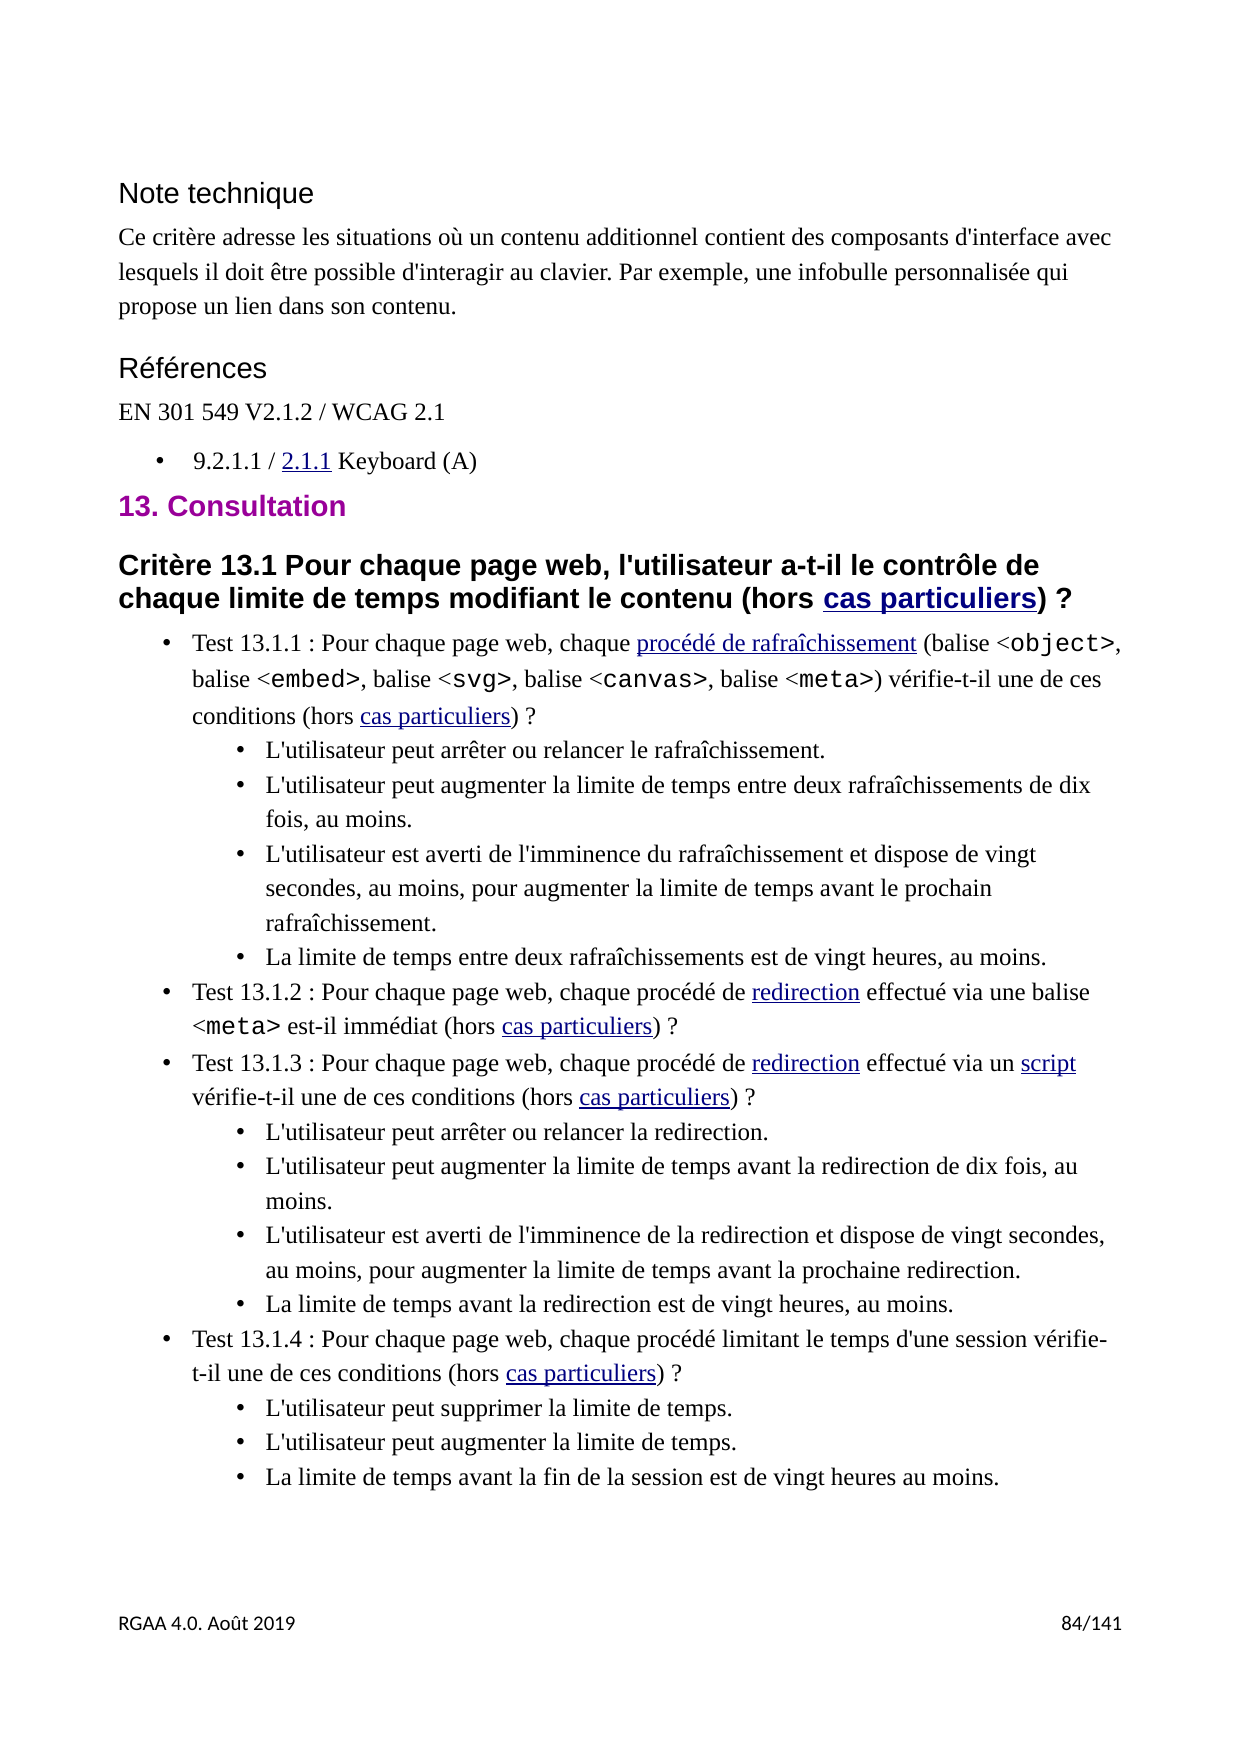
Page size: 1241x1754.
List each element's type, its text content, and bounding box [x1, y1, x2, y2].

list Test 13.1.2 : Pour chaque page web, chaque procédé de redirection effectué via une balise <meta> est-il immédiat (hors cas particuliers) ? [162, 977, 1122, 1042]
list Test 13.1.3 : Pour chaque page web, chaque procédé de redirection effectué via un script vérifie-t-il une de ces conditions (hors cas particuliers) ? [162, 1048, 1122, 1111]
subtitle Critère 13.1 Pour chaque page web, l'utilisateur a-t-il le contrôle de chaque limite de temps modifiant le contenu (hors cas particuliers) ? [118, 548, 1122, 615]
list Test 13.1.4 : Pour chaque page web, chaque procédé limitant le temps d'une session vérifie-t-il une de ces conditions (hors cas particuliers) ? [162, 1324, 1122, 1387]
list La limite de temps avant la redirection est de vingt heures, au moins. [236, 1289, 1122, 1318]
list L'utilisateur peut arrêter ou relancer le rafraîchissement. [236, 735, 1122, 764]
subtitle Note technique [118, 176, 1122, 210]
list L'utilisateur est averti de l'imminence de la redirection et dispose de vingt secondes, au moins, pour augmenter la limite de temps avant la prochaine redirection. [236, 1220, 1122, 1284]
subtitle 13. Consultation [118, 489, 1122, 523]
subtitle Références [118, 351, 1122, 384]
list L'utilisateur peut supprimer la limite de temps. [236, 1393, 1122, 1422]
text EN 301 549 V2.1.2 / WCAG 2.1 [118, 397, 1122, 426]
list L'utilisateur peut augmenter la limite de temps avant la redirection de dix fois, au moins. [236, 1151, 1122, 1215]
list 9.2.1.1 / 2.1.1 Keyboard (A) [156, 446, 1122, 475]
list L'utilisateur peut augmenter la limite de temps. [236, 1427, 1122, 1456]
list La limite de temps entre deux rafraîchissements est de vingt heures, au moins. [236, 942, 1122, 971]
list L'utilisateur peut arrêter ou relancer la redirection. [236, 1117, 1122, 1146]
text Ce critère adresse les situations où un contenu additionnel contient des composants d'interface avec lesquels il doit être possible d'interagir au clavier. Par exemple, une infobulle personnalisée qui propose un lien dans son contenu. [118, 222, 1122, 320]
list La limite de temps avant la fin de la session est de vingt heures au moins. [236, 1462, 1122, 1491]
list L'utilisateur est averti de l'imminence du rafraîchissement et dispose de vingt secondes, au moins, pour augmenter la limite de temps avant le prochain rafraîchissement. [236, 839, 1122, 936]
list L'utilisateur peut augmenter la limite de temps entre deux rafraîchissements de dix fois, au moins. [236, 770, 1122, 833]
list Test 13.1.1 : Pour chaque page web, chaque procédé de rafraîchissement (balise <object>, balise <embed>, balise <svg>, balise <canvas>, balise <meta>) vérifie-t-il une de ces conditions (hors cas particuliers) ? [162, 628, 1122, 729]
